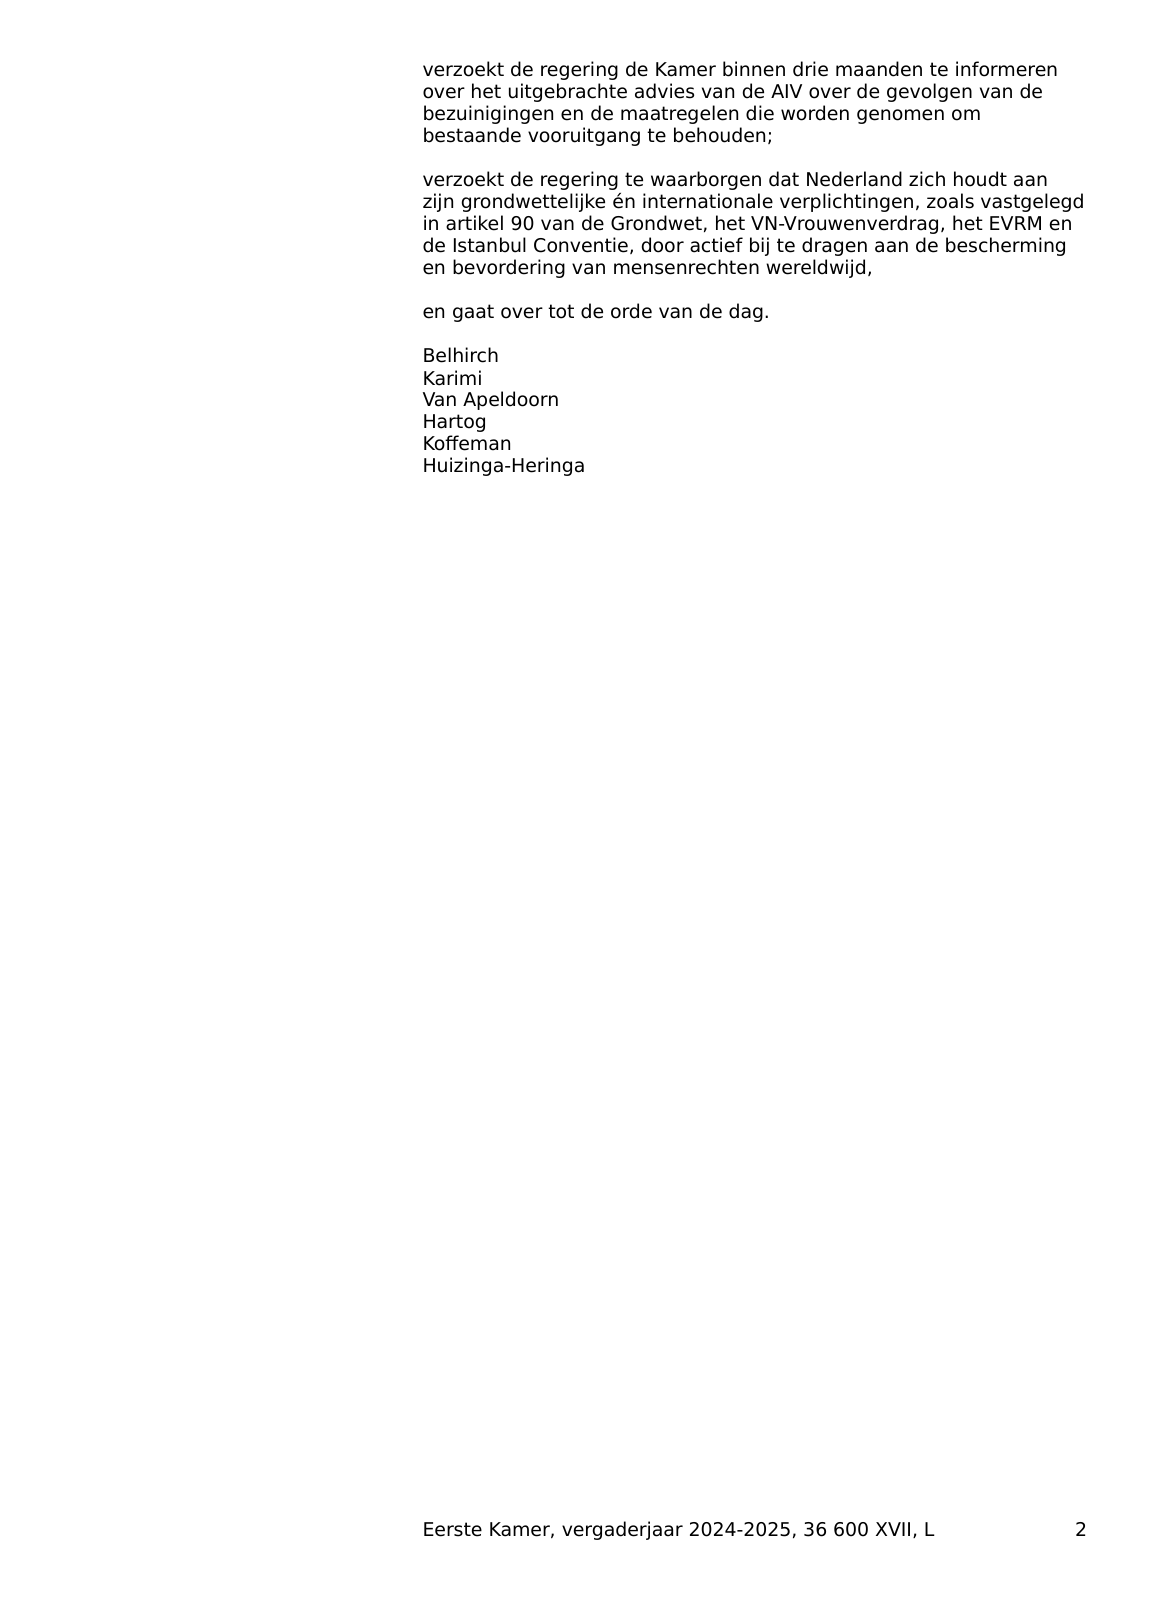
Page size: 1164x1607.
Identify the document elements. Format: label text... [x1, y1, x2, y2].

text verzoekt de regering de Kamer binnen drie maanden te informeren over het uitgebrachte advies van de AIV over de gevolgen van de bezuinigingen en de maatregelen die worden genomen om bestaande vooruitgang te behouden; [422, 59, 1087, 147]
text verzoekt de regering te waarborgen dat Nederland zich houdt aan zijn grondwettelijke én internationale verplichtingen, zoals vastgelegd in artikel 90 van de Grondwet, het VN-Vrouwenverdrag, het EVRM en de Istanbul Conventie, door actief bij te dragen aan de bescherming en bevordering van mensenrechten wereldwijd, [422, 169, 1087, 279]
text Hartog [422, 411, 1087, 433]
text Huizinga-Heringa [422, 455, 1087, 477]
text Belhirch [422, 345, 1087, 367]
text Koffeman [422, 433, 1087, 455]
text Karimi [422, 367, 1087, 389]
text en gaat over tot de orde van de dag. [422, 301, 1087, 323]
text Van Apeldoorn [422, 389, 1087, 411]
